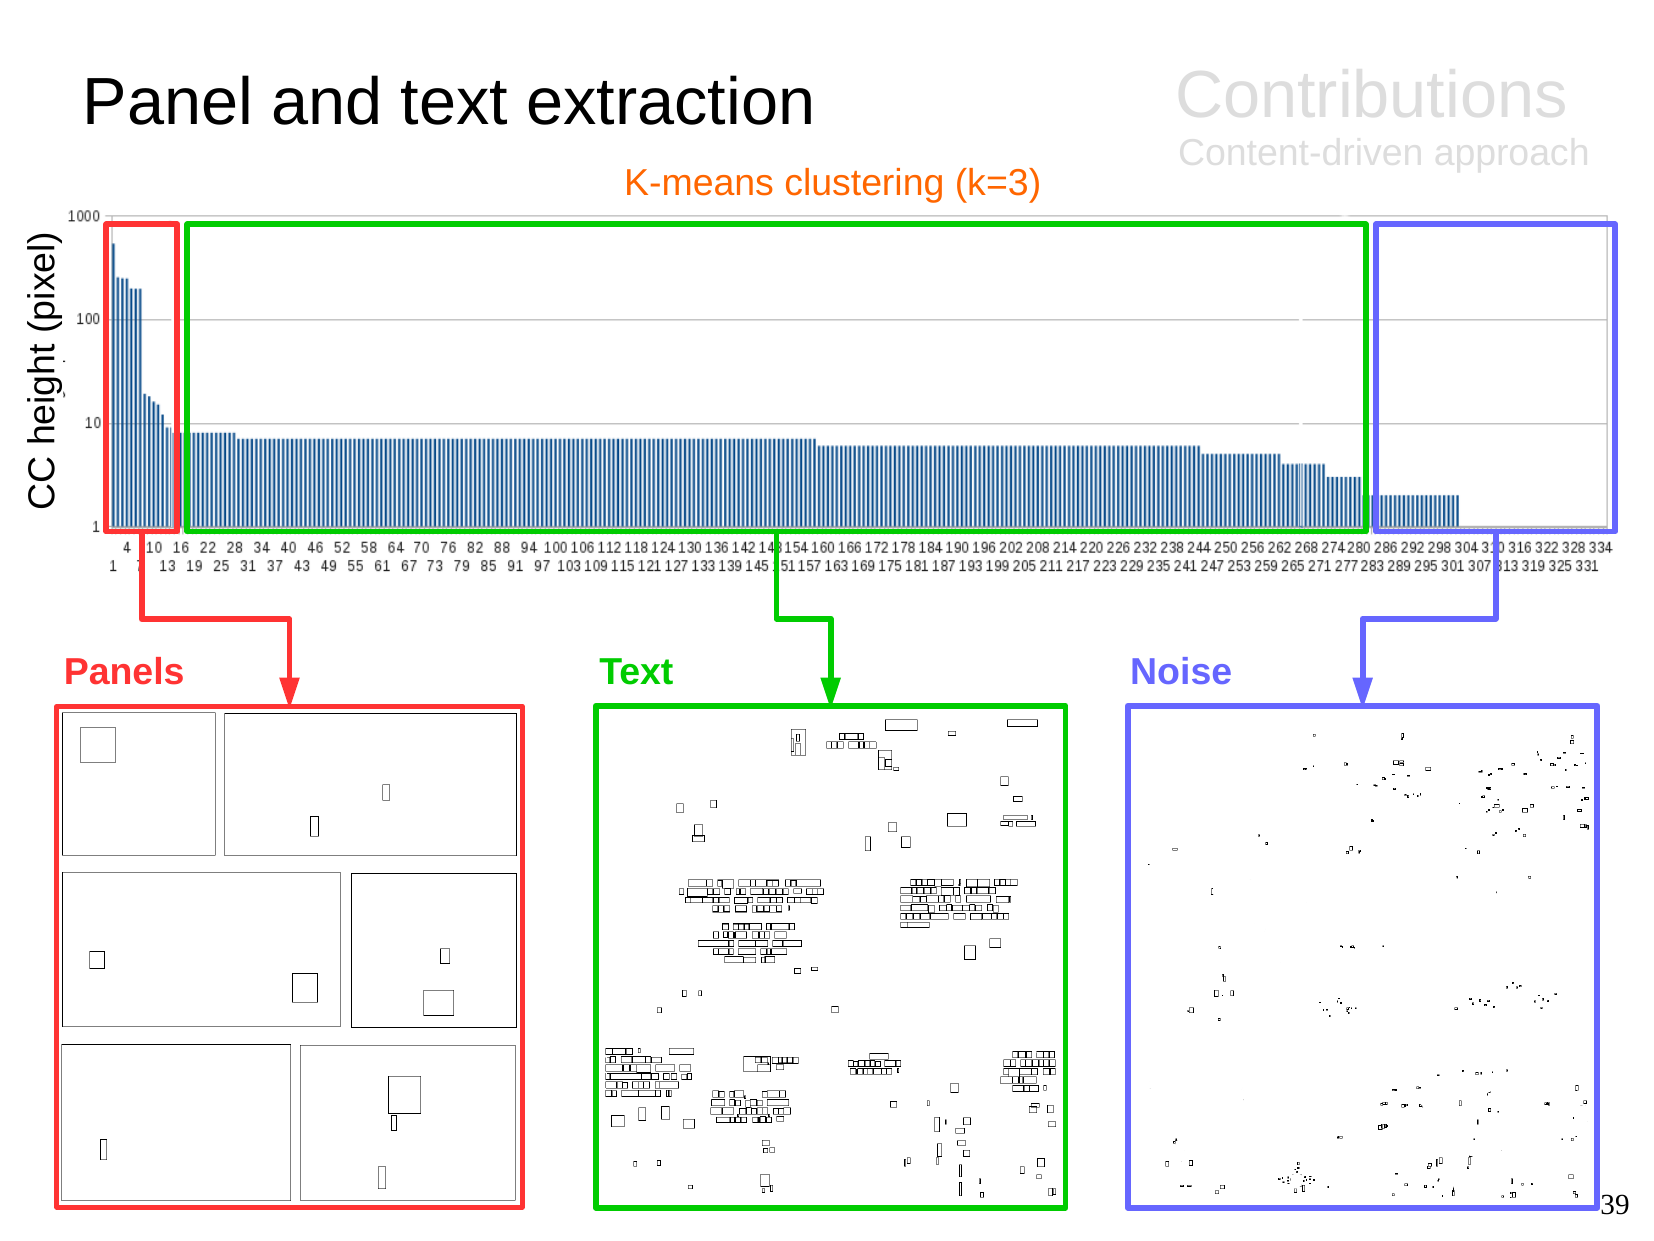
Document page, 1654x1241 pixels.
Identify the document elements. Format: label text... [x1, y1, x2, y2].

text_box Text [584, 643, 739, 701]
picture [109, 227, 174, 529]
picture [1130, 708, 1595, 1205]
title Panel and text extraction [82, 49, 1571, 154]
text_box Noise [1104, 643, 1258, 701]
text_box Panels [47, 643, 201, 701]
picture [63, 208, 1616, 579]
text_box K-means clustering (k=3) [578, 153, 1087, 211]
picture [190, 227, 1363, 529]
picture [59, 708, 520, 1205]
picture [598, 708, 1063, 1205]
text_box CC height (pixel) [12, 193, 70, 549]
picture [1379, 227, 1612, 529]
picture [1499, 534, 1616, 579]
